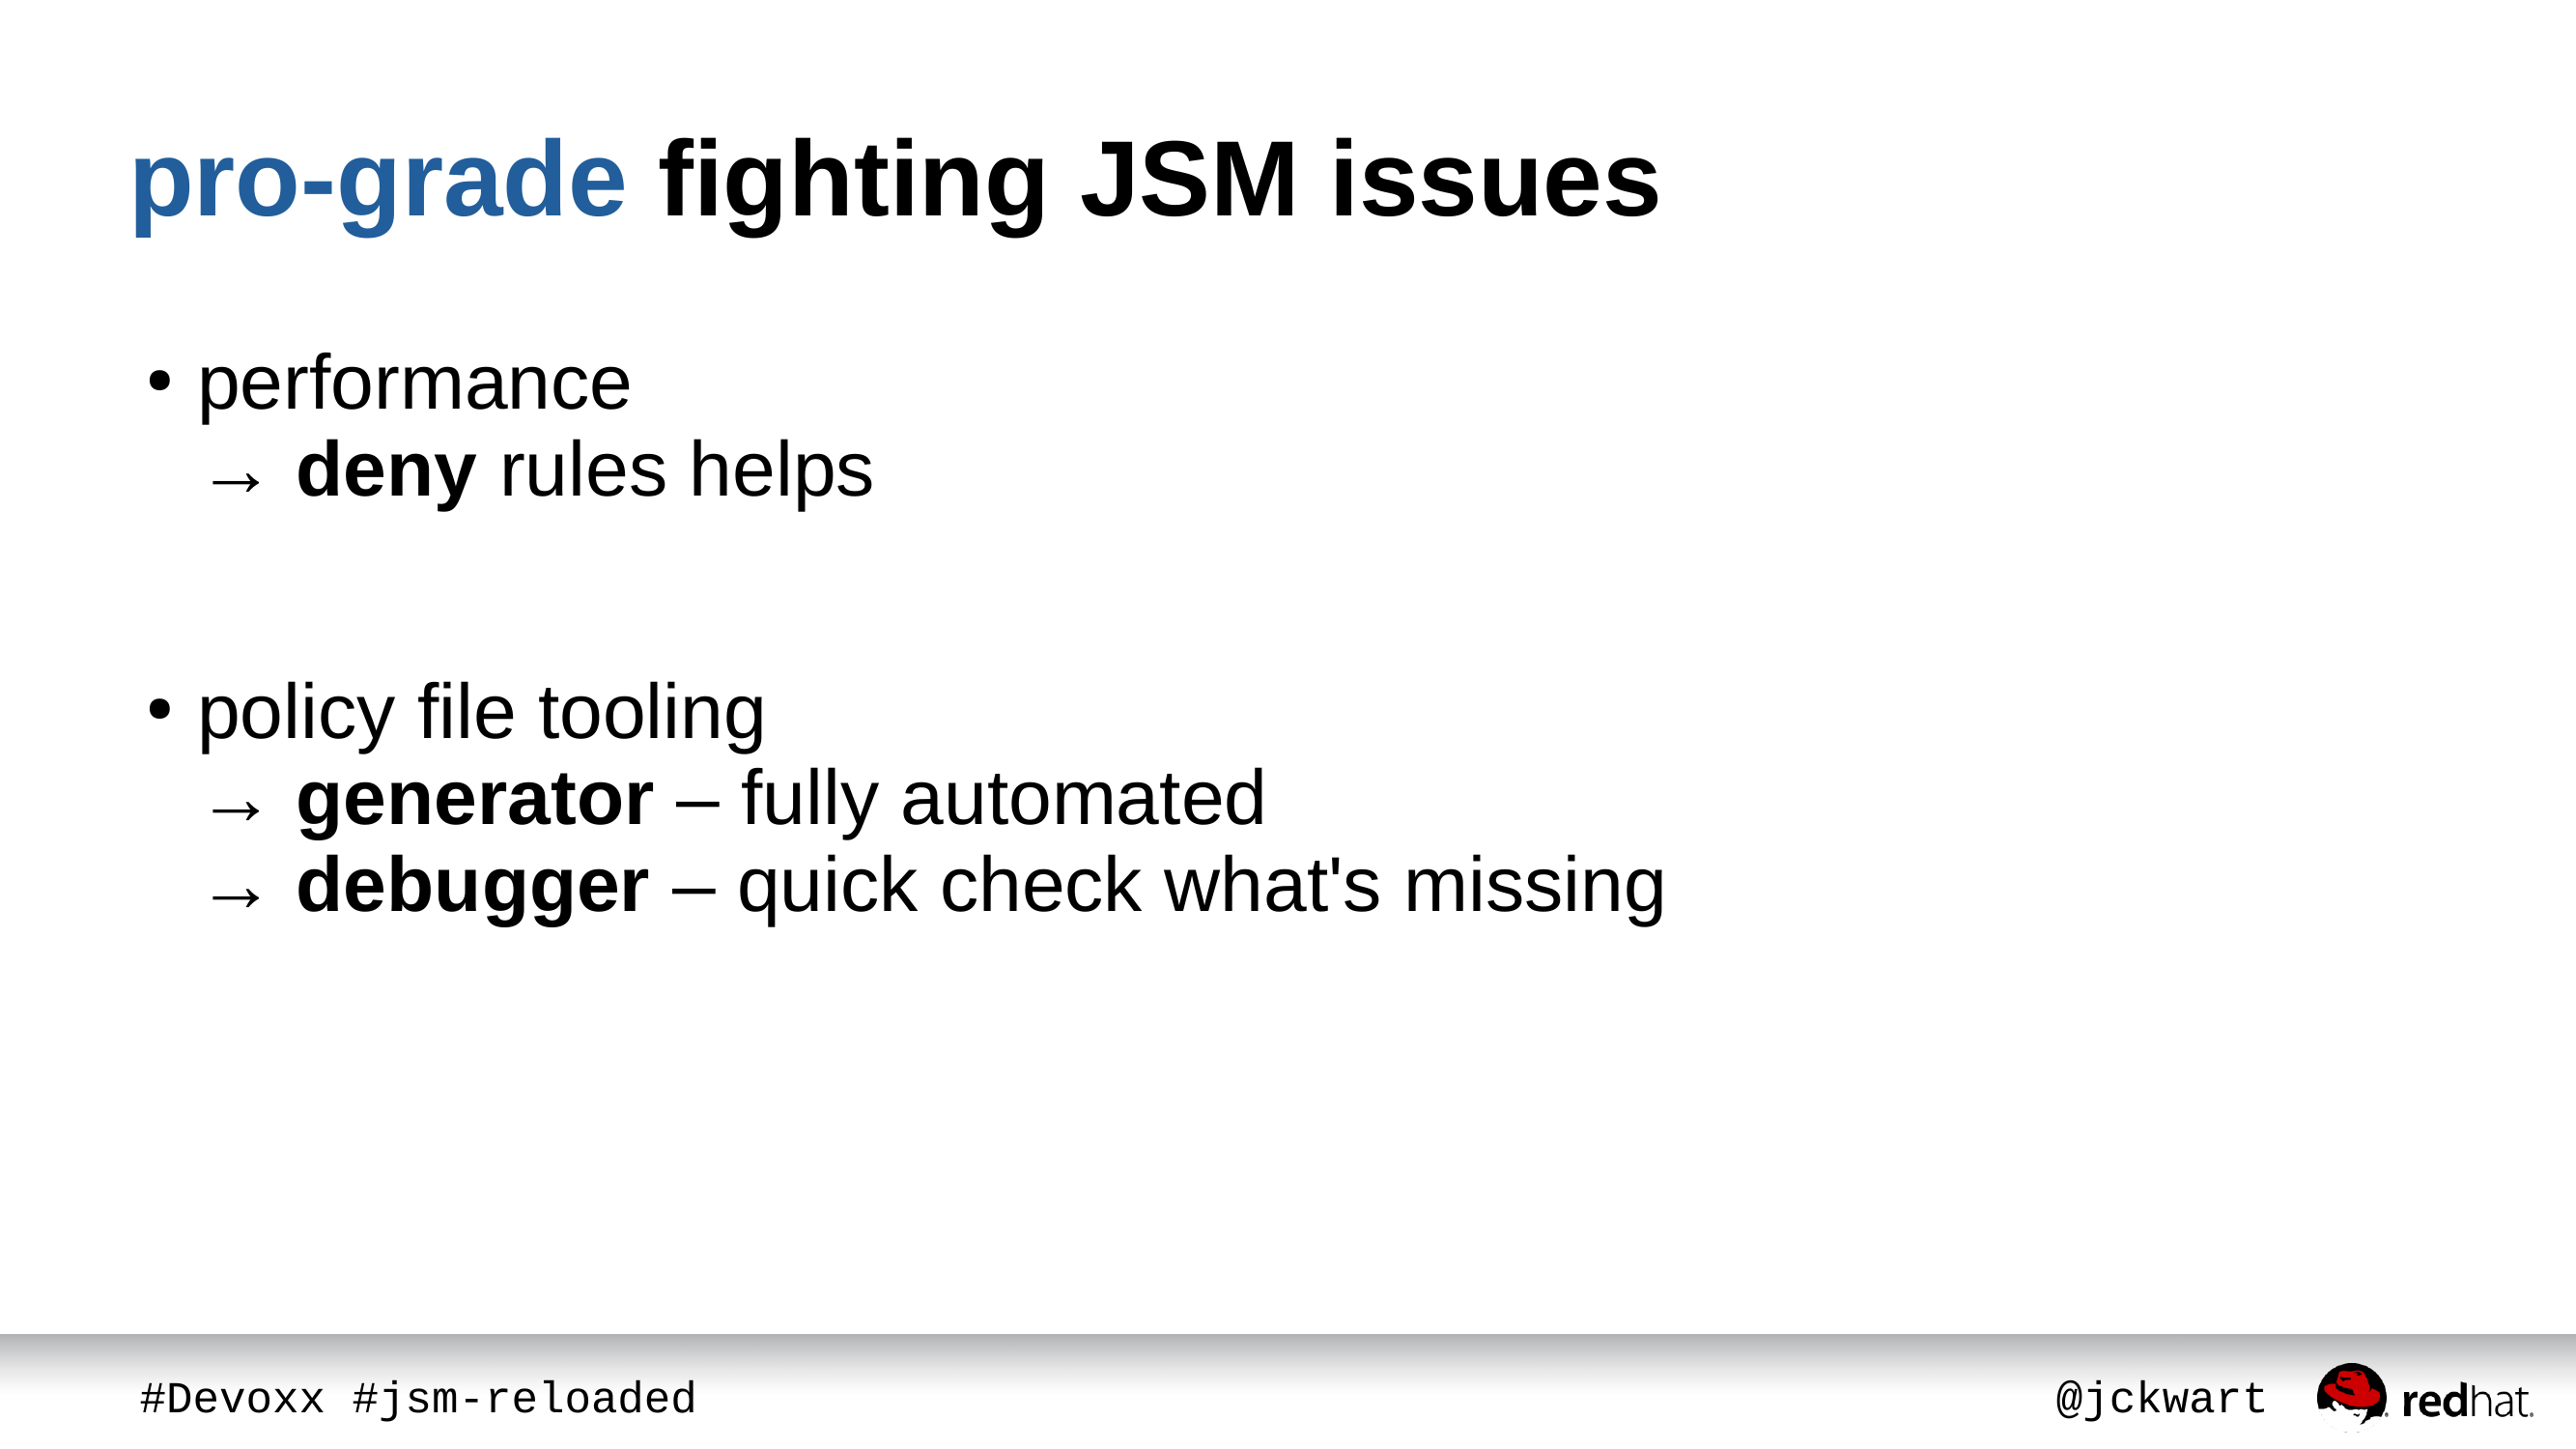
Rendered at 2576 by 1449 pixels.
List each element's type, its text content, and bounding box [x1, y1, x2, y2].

picture [0, 1334, 2576, 1445]
list performance → deny rules helps policy file tooling → generator – fully automated → debugger – quick check what's missing [128, 338, 2448, 1179]
title pro-grade fighting JSM issues [128, 57, 2448, 300]
